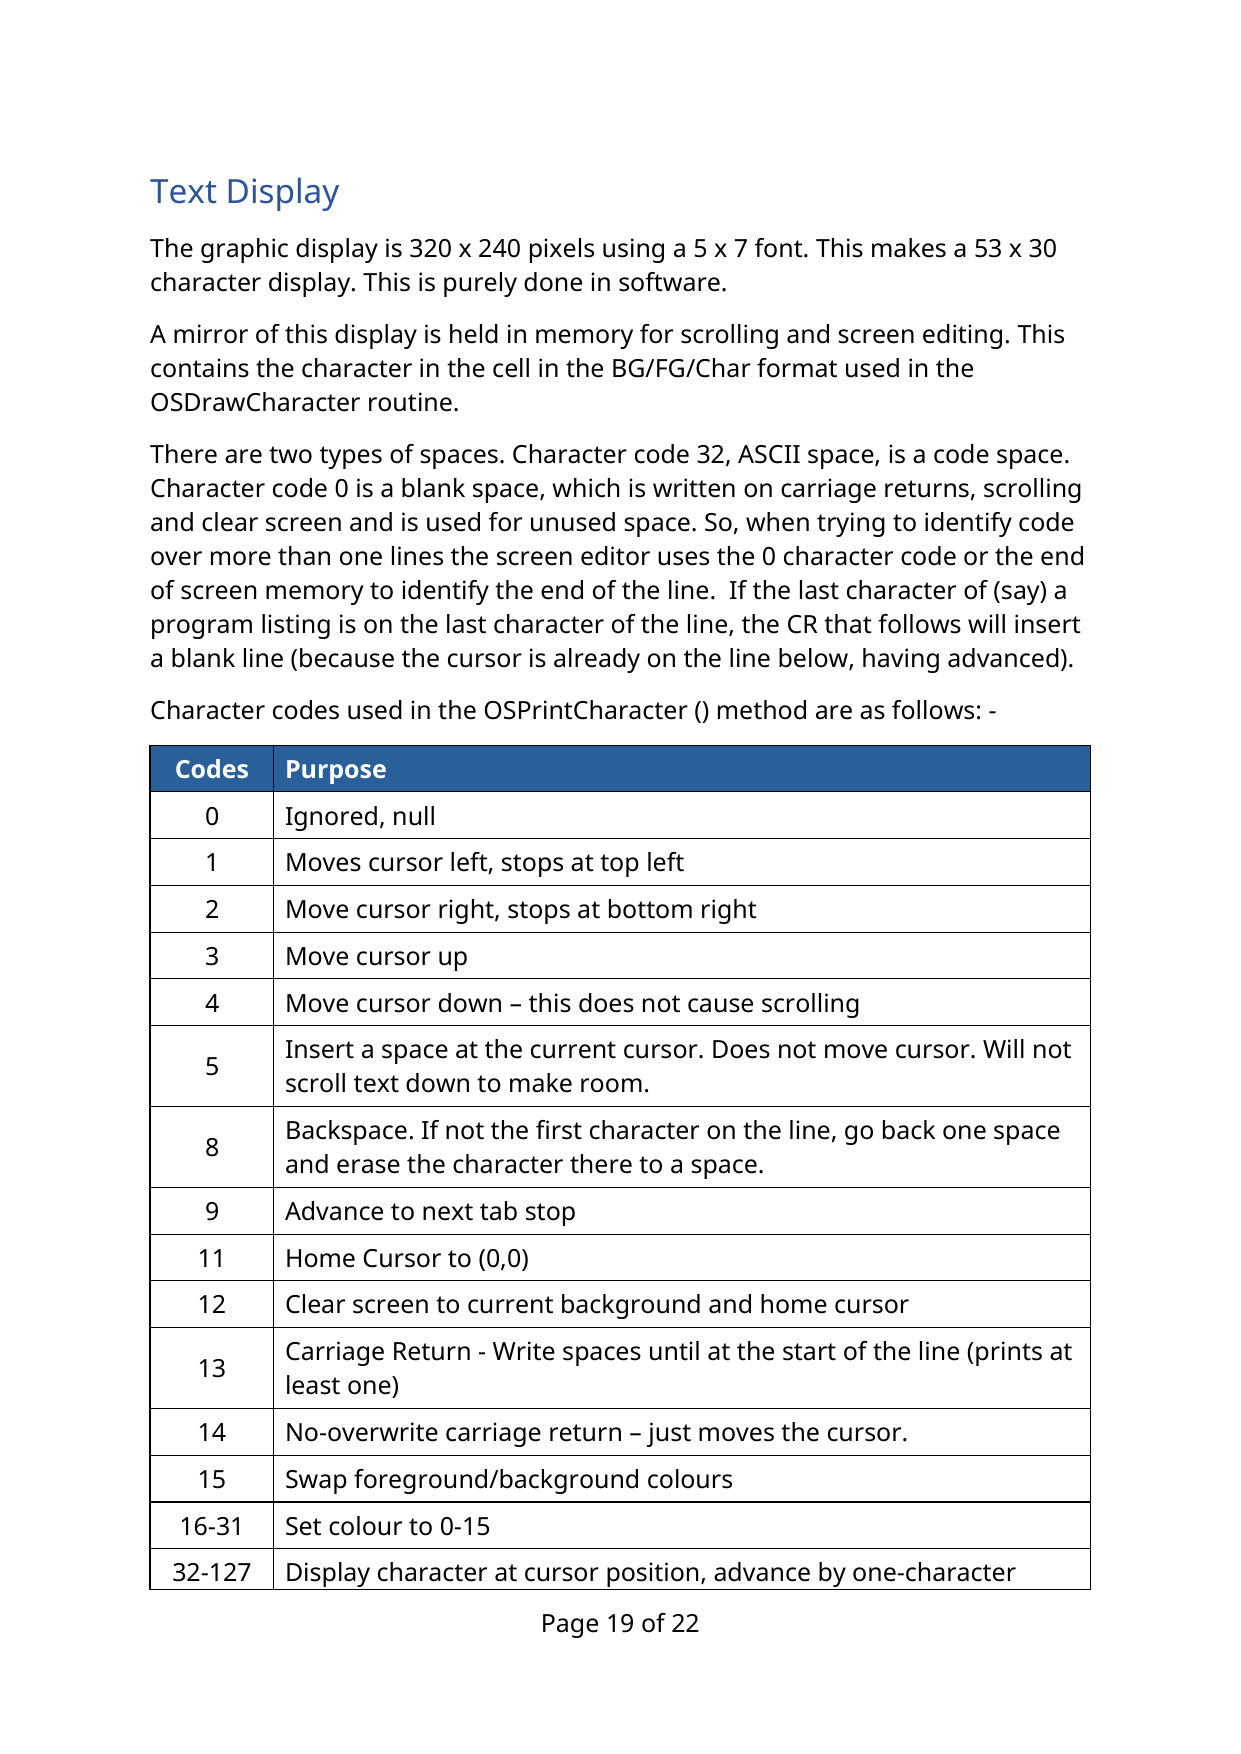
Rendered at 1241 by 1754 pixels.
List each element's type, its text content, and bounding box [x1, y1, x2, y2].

table_cell 14 [151, 1409, 273, 1455]
text The graphic display is 320 x 240 pixels using a 5 x 7 font. This makes a 53 x 30 character display. This is purely done in software. [150, 231, 1090, 299]
table_cell No-overwrite carriage return – just moves the cursor. [274, 1409, 1090, 1455]
table_header Purpose [274, 746, 1090, 791]
table_cell Backspace. If not the first character on the line, go back one space and erase the character there to a space. [274, 1107, 1090, 1187]
table_cell Moves cursor left, stops at top left [274, 839, 1090, 885]
table_cell 32-127 [151, 1549, 273, 1589]
table_cell 11 [151, 1235, 273, 1280]
table_header Codes [151, 746, 273, 791]
table_cell Set colour to 0-15 [274, 1503, 1090, 1548]
table_cell 8 [151, 1107, 273, 1187]
table_cell 5 [151, 1026, 273, 1106]
table_cell 13 [151, 1328, 273, 1408]
table_cell Move cursor up [274, 933, 1090, 978]
table_cell Insert a space at the current cursor. Does not move cursor. Will not scroll text down to make room. [274, 1026, 1090, 1106]
table_cell 3 [151, 933, 273, 978]
table_cell Advance to next tab stop [274, 1188, 1090, 1233]
table_cell Home Cursor to (0,0) [274, 1235, 1090, 1280]
table_cell 2 [151, 886, 273, 932]
table_cell 9 [151, 1188, 273, 1233]
table_cell 16-31 [151, 1503, 273, 1548]
subtitle Text Display [150, 168, 1090, 213]
table_cell Swap foreground/background colours [274, 1456, 1090, 1501]
table_cell Move cursor right, stops at bottom right [274, 886, 1090, 932]
table_cell Move cursor down – this does not cause scrolling [274, 979, 1090, 1025]
table_cell 12 [151, 1281, 273, 1327]
table_cell 0 [151, 792, 273, 838]
table_cell 1 [151, 839, 273, 885]
text There are two types of spaces. Character code 32, ASCII space, is a code space. Character code 0 is a blank space, which is written on carriage returns, scrolling and clear screen and is used for unused space. So, when trying to identify code over more than one lines the screen editor uses the 0 character code or the end of screen memory to identify the end of the line. If the last character of (say) a program listing is on the last character of the line, the CR that follows will insert a blank line (because the cursor is already on the line below, having advanced). [150, 437, 1090, 675]
text A mirror of this display is held in memory for scrolling and screen editing. This contains the character in the cell in the BG/FG/Char format used in the OSDrawCharacter routine. [150, 317, 1090, 419]
table_cell Ignored, null [274, 792, 1090, 838]
table_cell 15 [151, 1456, 273, 1501]
table_cell Clear screen to current background and home cursor [274, 1281, 1090, 1327]
text Character codes used in the OSPrintCharacter () method are as follows: - [150, 693, 1090, 727]
table_cell 4 [151, 979, 273, 1025]
table_cell Display character at cursor position, advance by one-character [274, 1549, 1090, 1589]
table_cell Carriage Return - Write spaces until at the start of the line (prints at least one) [274, 1328, 1090, 1408]
